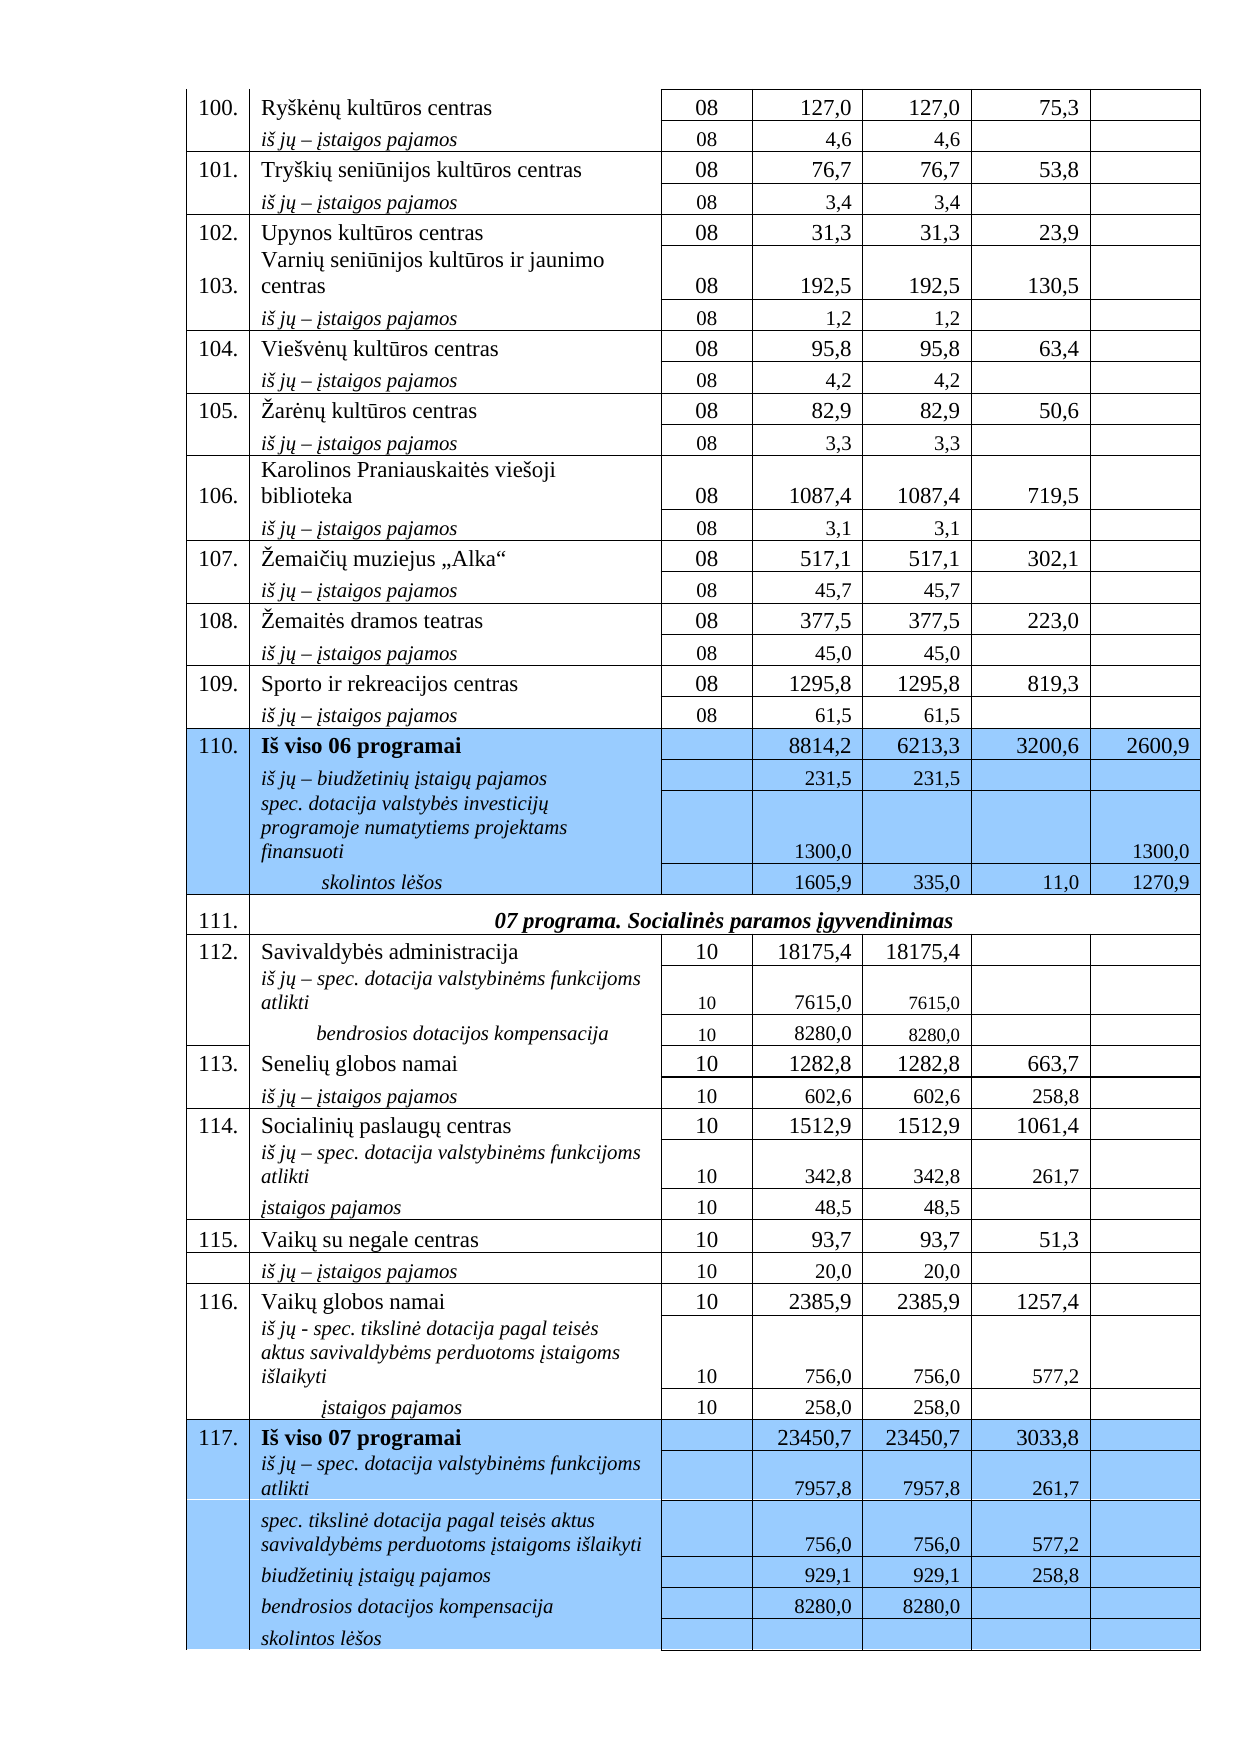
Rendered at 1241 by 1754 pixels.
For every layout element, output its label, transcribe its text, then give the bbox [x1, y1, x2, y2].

table_cell 114. [187, 1109, 249, 1139]
table_cell 07 programa. Socialinės paramos įgyvendinimas [250, 895, 1200, 933]
table_cell 4,2 [863, 362, 971, 392]
table_cell 1605,9 [753, 864, 862, 894]
table_cell 45,0 [863, 635, 971, 665]
table_cell [187, 1076, 249, 1108]
table_cell 10 [662, 1140, 752, 1188]
table_cell 113. [187, 1046, 249, 1076]
table_cell 48,5 [753, 1189, 862, 1219]
table_cell [187, 1500, 249, 1556]
table_cell iš jų – įstaigos pajamos [250, 424, 661, 455]
table_cell [662, 791, 752, 863]
table_cell 1300,0 [753, 791, 862, 863]
table_cell [1091, 1109, 1200, 1139]
table_cell 377,5 [863, 604, 971, 634]
table_cell [1091, 184, 1200, 214]
table_cell 10 [662, 1109, 752, 1139]
table_cell Viešvėnų kultūros centras [250, 331, 661, 361]
table_cell [972, 1015, 1090, 1045]
table_cell Iš viso 06 programai [250, 729, 661, 759]
table_cell 112. [187, 935, 249, 965]
table_cell [753, 1619, 862, 1649]
table_cell įstaigos pajamos [250, 1188, 661, 1219]
table_cell 1087,4 [863, 456, 971, 509]
table_cell [1091, 215, 1200, 245]
table_cell 116. [187, 1284, 249, 1314]
table_cell 1061,4 [972, 1109, 1090, 1139]
table_cell [187, 571, 249, 602]
table_cell 756,0 [753, 1501, 862, 1556]
table_cell [187, 299, 249, 330]
table_cell 108. [187, 604, 249, 634]
table_cell 1,2 [753, 300, 862, 330]
table_cell [187, 790, 249, 863]
table_cell bendrosios dotacijos kompensacija [250, 1587, 661, 1618]
table_cell 602,6 [753, 1078, 862, 1108]
table_cell [187, 1587, 249, 1618]
table_cell 111. [187, 895, 249, 933]
table_cell 08 [662, 394, 752, 424]
table_cell 45,7 [753, 572, 862, 602]
table_cell 1087,4 [753, 456, 862, 509]
table_cell 104. [187, 331, 249, 361]
table_cell 8280,0 [753, 1015, 862, 1045]
table_cell [1091, 604, 1200, 634]
table_cell skolintos lėšos [250, 1618, 661, 1649]
table_cell [1091, 1078, 1200, 1108]
table_cell 10 [662, 1046, 752, 1076]
table_cell 08 [662, 121, 752, 151]
table_cell 117. [187, 1420, 249, 1450]
table_cell [972, 425, 1090, 455]
table_cell iš jų – įstaigos pajamos [250, 696, 661, 727]
table_cell [972, 697, 1090, 727]
table_cell 115. [187, 1220, 249, 1252]
table_cell 61,5 [753, 697, 862, 727]
table_cell 100. [187, 89, 249, 120]
table_cell 95,8 [753, 331, 862, 361]
table_cell [1091, 572, 1200, 602]
table_cell [1091, 331, 1200, 361]
table_cell 258,0 [753, 1389, 862, 1419]
table_cell iš jų – įstaigos pajamos [250, 299, 661, 330]
table_cell Žarėnų kultūros centras [250, 394, 661, 424]
table_cell [187, 1618, 249, 1649]
table_cell [1091, 1420, 1200, 1450]
table_cell [972, 362, 1090, 392]
table_cell 2600,9 [1091, 729, 1200, 759]
table_cell Ryškėnų kultūros centras [250, 89, 661, 120]
table_cell 127,0 [753, 90, 862, 120]
table_cell [187, 509, 249, 540]
table_cell 75,3 [972, 90, 1090, 120]
table_cell 31,3 [863, 215, 971, 245]
table_cell [187, 965, 249, 1014]
table_cell 61,5 [863, 697, 971, 727]
table_cell 10 [662, 1220, 752, 1252]
table_cell Senelių globos namai [250, 1045, 661, 1076]
table_cell [662, 1619, 752, 1649]
table_cell 258,8 [972, 1078, 1090, 1108]
table_cell 3,1 [863, 510, 971, 540]
table_cell 1270,9 [1091, 864, 1200, 894]
table_cell 08 [662, 697, 752, 727]
table_cell [1091, 1316, 1200, 1388]
table_cell iš jų – įstaigos pajamos [250, 1253, 661, 1283]
table_cell 819,3 [972, 666, 1090, 696]
table_cell 08 [662, 331, 752, 361]
table_cell 08 [662, 184, 752, 214]
table_cell 109. [187, 666, 249, 696]
table_cell 258,0 [863, 1389, 971, 1419]
table_cell [972, 572, 1090, 602]
table_cell [1091, 394, 1200, 424]
table_cell 258,8 [972, 1557, 1090, 1587]
table_cell 231,5 [753, 760, 862, 790]
table_cell 8280,0 [863, 1015, 971, 1045]
table_cell 10 [662, 1284, 752, 1314]
table_cell 4,6 [863, 121, 971, 151]
table_cell [863, 791, 971, 863]
table_cell 1282,8 [863, 1046, 971, 1076]
table_cell [1091, 666, 1200, 696]
table_cell Varnių seniūnijos kultūros ir jaunimo centras [250, 245, 661, 299]
table_cell 23450,7 [753, 1420, 862, 1450]
table_cell 23450,7 [863, 1420, 971, 1450]
table_cell 110. [187, 729, 249, 759]
table_cell iš jų – įstaigos pajamos [250, 1076, 661, 1108]
table_cell 223,0 [972, 604, 1090, 634]
table_cell 93,7 [753, 1220, 862, 1252]
table_cell 7615,0 [753, 966, 862, 1014]
table_cell 08 [662, 456, 752, 509]
table_cell 76,7 [753, 152, 862, 182]
table_cell [1091, 152, 1200, 182]
table_cell [972, 1619, 1090, 1649]
table_cell 231,5 [863, 760, 971, 790]
table_cell 08 [662, 362, 752, 392]
table_cell [1091, 1220, 1200, 1252]
table_cell Karolinos Praniauskaitės viešoji biblioteka [250, 456, 661, 509]
table_cell [662, 729, 752, 759]
table_cell [1091, 966, 1200, 1014]
table_cell [972, 935, 1090, 965]
table_cell [662, 1451, 752, 1499]
table_cell [972, 966, 1090, 1014]
table_cell 45,7 [863, 572, 971, 602]
table_cell iš jų – spec. dotacija valstybinėms funkcijoms atlikti [250, 965, 661, 1014]
table_cell [187, 120, 249, 151]
table_cell 10 [662, 1078, 752, 1108]
table_cell 3,3 [753, 425, 862, 455]
table_cell Sporto ir rekreacijos centras [250, 666, 661, 696]
table_cell 663,7 [972, 1046, 1090, 1076]
table_cell 10 [662, 1316, 752, 1388]
table_cell [972, 184, 1090, 214]
table_cell 1257,4 [972, 1284, 1090, 1314]
table_cell 127,0 [863, 90, 971, 120]
table_cell 2385,9 [863, 1284, 971, 1314]
table_cell [1091, 1389, 1200, 1419]
table_cell 602,6 [863, 1078, 971, 1108]
table_cell Savivaldybės administracija [250, 935, 661, 965]
table_cell [972, 121, 1090, 151]
table_cell [972, 1253, 1090, 1283]
table_cell 577,2 [972, 1501, 1090, 1556]
table_cell [972, 510, 1090, 540]
table_cell 4,2 [753, 362, 862, 392]
table_cell [972, 760, 1090, 790]
table_cell 102. [187, 215, 249, 245]
table_cell [187, 759, 249, 790]
table_cell 50,6 [972, 394, 1090, 424]
table_cell iš jų – įstaigos pajamos [250, 361, 661, 392]
table_cell spec. dotacija valstybės investicijų programoje numatytiems projektams finansuoti [250, 790, 661, 863]
table_cell [187, 696, 249, 727]
table_cell iš jų – spec. dotacija valstybinėms funkcijoms atlikti [250, 1139, 661, 1188]
table_cell [187, 863, 249, 894]
table_cell iš jų – įstaigos pajamos [250, 120, 661, 151]
table_cell 7957,8 [863, 1451, 971, 1499]
table_cell Socialinių paslaugų centras [250, 1109, 661, 1139]
table_cell bendrosios dotacijos kompensacija [250, 1014, 661, 1045]
table_cell [1091, 1253, 1200, 1283]
table_cell 1,2 [863, 300, 971, 330]
table_cell [1091, 1588, 1200, 1618]
table_cell 2385,9 [753, 1284, 862, 1314]
table_cell 3,4 [863, 184, 971, 214]
table_cell 48,5 [863, 1189, 971, 1219]
table_cell [972, 1389, 1090, 1419]
table_cell Upynos kultūros centras [250, 215, 661, 245]
table_cell [187, 1556, 249, 1587]
table_cell [972, 1189, 1090, 1219]
table_cell 20,0 [753, 1253, 862, 1283]
table_cell [1091, 1015, 1200, 1045]
table_cell iš jų – įstaigos pajamos [250, 634, 661, 665]
table_cell 31,3 [753, 215, 862, 245]
table_cell 08 [662, 572, 752, 602]
table_cell 10 [662, 1253, 752, 1283]
table_cell 261,7 [972, 1140, 1090, 1188]
table_cell [1091, 121, 1200, 151]
table_cell [972, 635, 1090, 665]
table_cell [1091, 90, 1200, 120]
table_cell 10 [662, 935, 752, 965]
table_cell Žemaičių muziejus „Alka“ [250, 541, 661, 571]
table_cell 08 [662, 510, 752, 540]
table_cell [187, 1139, 249, 1188]
table_cell [1091, 935, 1200, 965]
table_cell 8280,0 [753, 1588, 862, 1618]
table_cell [1091, 362, 1200, 392]
table_cell 08 [662, 215, 752, 245]
table_cell 8814,2 [753, 729, 862, 759]
table_cell 261,7 [972, 1451, 1090, 1499]
table_cell [187, 634, 249, 665]
table_cell [662, 1588, 752, 1618]
table_cell 3033,8 [972, 1420, 1090, 1450]
table_cell [1091, 425, 1200, 455]
table_cell 6213,3 [863, 729, 971, 759]
table_cell 103. [187, 245, 249, 299]
table_cell [187, 424, 249, 455]
table_cell Vaikų globos namai [250, 1284, 661, 1314]
table_cell [662, 1501, 752, 1556]
table_cell 192,5 [753, 246, 862, 299]
table_cell 302,1 [972, 541, 1090, 571]
table_cell [1091, 300, 1200, 330]
table_cell 517,1 [753, 541, 862, 571]
table_cell 929,1 [863, 1557, 971, 1587]
table_cell 76,7 [863, 152, 971, 182]
table_cell [187, 361, 249, 392]
table_cell 82,9 [753, 394, 862, 424]
table_cell 929,1 [753, 1557, 862, 1587]
table_cell 95,8 [863, 331, 971, 361]
table_cell 08 [662, 666, 752, 696]
table_cell [1091, 697, 1200, 727]
table_cell 3,4 [753, 184, 862, 214]
table_cell 335,0 [863, 864, 971, 894]
table_cell 1282,8 [753, 1046, 862, 1076]
table_cell iš jų – biudžetinių įstaigų pajamos [250, 759, 661, 790]
table_cell 577,2 [972, 1316, 1090, 1388]
table_cell 63,4 [972, 331, 1090, 361]
table_cell [1091, 1046, 1200, 1076]
table_cell [1091, 246, 1200, 299]
table_cell 1512,9 [863, 1109, 971, 1139]
table_cell [972, 300, 1090, 330]
table_cell iš jų – įstaigos pajamos [250, 571, 661, 602]
table_cell [1091, 510, 1200, 540]
table_cell 93,7 [863, 1220, 971, 1252]
table_cell spec. tikslinė dotacija pagal teisės aktus savivaldybėms perduotoms įstaigoms išlaikyti [250, 1500, 661, 1556]
table_cell biudžetinių įstaigų pajamos [250, 1556, 661, 1587]
table_cell [863, 1619, 971, 1649]
table_cell [187, 1014, 249, 1045]
table_cell 105. [187, 394, 249, 424]
table_cell 1512,9 [753, 1109, 862, 1139]
table_cell 51,3 [972, 1220, 1090, 1252]
table_cell 130,5 [972, 246, 1090, 299]
table_cell 1295,8 [753, 666, 862, 696]
table_cell [187, 1388, 249, 1419]
table_cell [1091, 1284, 1200, 1314]
table_cell [1091, 541, 1200, 571]
table_cell 23,9 [972, 215, 1090, 245]
table_cell 3,1 [753, 510, 862, 540]
table_cell 1300,0 [1091, 791, 1200, 863]
table_cell 08 [662, 604, 752, 634]
table_cell 08 [662, 152, 752, 182]
table_cell įstaigos pajamos [250, 1388, 661, 1419]
table_cell 377,5 [753, 604, 862, 634]
table_cell 20,0 [863, 1253, 971, 1283]
table_cell skolintos lėšos [250, 863, 661, 894]
table_cell 10 [662, 1189, 752, 1219]
table_cell [1091, 1619, 1200, 1649]
table_cell 08 [662, 246, 752, 299]
table_cell 08 [662, 90, 752, 120]
table_cell 101. [187, 152, 249, 182]
table_cell [662, 864, 752, 894]
table_cell [972, 791, 1090, 863]
table_cell 82,9 [863, 394, 971, 424]
table_cell 11,0 [972, 864, 1090, 894]
table_cell [662, 760, 752, 790]
table_cell [187, 1253, 249, 1283]
table_cell [1091, 1140, 1200, 1188]
table_cell iš jų – įstaigos pajamos [250, 509, 661, 540]
table_cell Žemaitės dramos teatras [250, 604, 661, 634]
table_cell [1091, 456, 1200, 509]
table_cell 45,0 [753, 635, 862, 665]
table_cell 192,5 [863, 246, 971, 299]
table_cell Iš viso 07 programai [250, 1420, 661, 1450]
table_cell [972, 1588, 1090, 1618]
table_cell 08 [662, 635, 752, 665]
table_cell 342,8 [863, 1140, 971, 1188]
table_cell 3200,6 [972, 729, 1090, 759]
table_cell 4,6 [753, 121, 862, 151]
table_cell 53,8 [972, 152, 1090, 182]
table_cell 18175,4 [753, 935, 862, 965]
table_cell 342,8 [753, 1140, 862, 1188]
table_cell iš jų - spec. tikslinė dotacija pagal teisės aktus savivaldybėms perduotoms įstaigoms išlaikyti [250, 1315, 661, 1388]
table_cell [187, 1188, 249, 1219]
table_cell 719,5 [972, 456, 1090, 509]
table_cell 1295,8 [863, 666, 971, 696]
table_cell 7615,0 [863, 966, 971, 1014]
table_cell [662, 1420, 752, 1450]
table_cell Tryškių seniūnijos kultūros centras [250, 152, 661, 182]
table_cell [1091, 635, 1200, 665]
table_cell 107. [187, 541, 249, 571]
table_cell 756,0 [863, 1316, 971, 1388]
table_cell 756,0 [863, 1501, 971, 1556]
table_cell [1091, 1501, 1200, 1556]
table_cell [187, 1450, 249, 1499]
table_cell 3,3 [863, 425, 971, 455]
table_cell Vaikų su negale centras [250, 1220, 661, 1252]
table_cell [662, 1557, 752, 1587]
table_cell [1091, 760, 1200, 790]
table_cell iš jų – įstaigos pajamos [250, 183, 661, 214]
table_cell [187, 183, 249, 214]
table_cell 8280,0 [863, 1588, 971, 1618]
table_cell iš jų – spec. dotacija valstybinėms funkcijoms atlikti [250, 1450, 661, 1499]
table_cell 08 [662, 541, 752, 571]
table_cell 7957,8 [753, 1451, 862, 1499]
table_cell 517,1 [863, 541, 971, 571]
table_cell [1091, 1189, 1200, 1219]
table_cell 10 [662, 1015, 752, 1045]
table_cell 18175,4 [863, 935, 971, 965]
table_cell [187, 1315, 249, 1388]
table_cell 106. [187, 456, 249, 509]
table_cell 10 [662, 966, 752, 1014]
table_cell 08 [662, 300, 752, 330]
table_cell 756,0 [753, 1316, 862, 1388]
table_cell 08 [662, 425, 752, 455]
table_cell [1091, 1557, 1200, 1587]
table_cell 10 [662, 1389, 752, 1419]
table_cell [1091, 1451, 1200, 1499]
